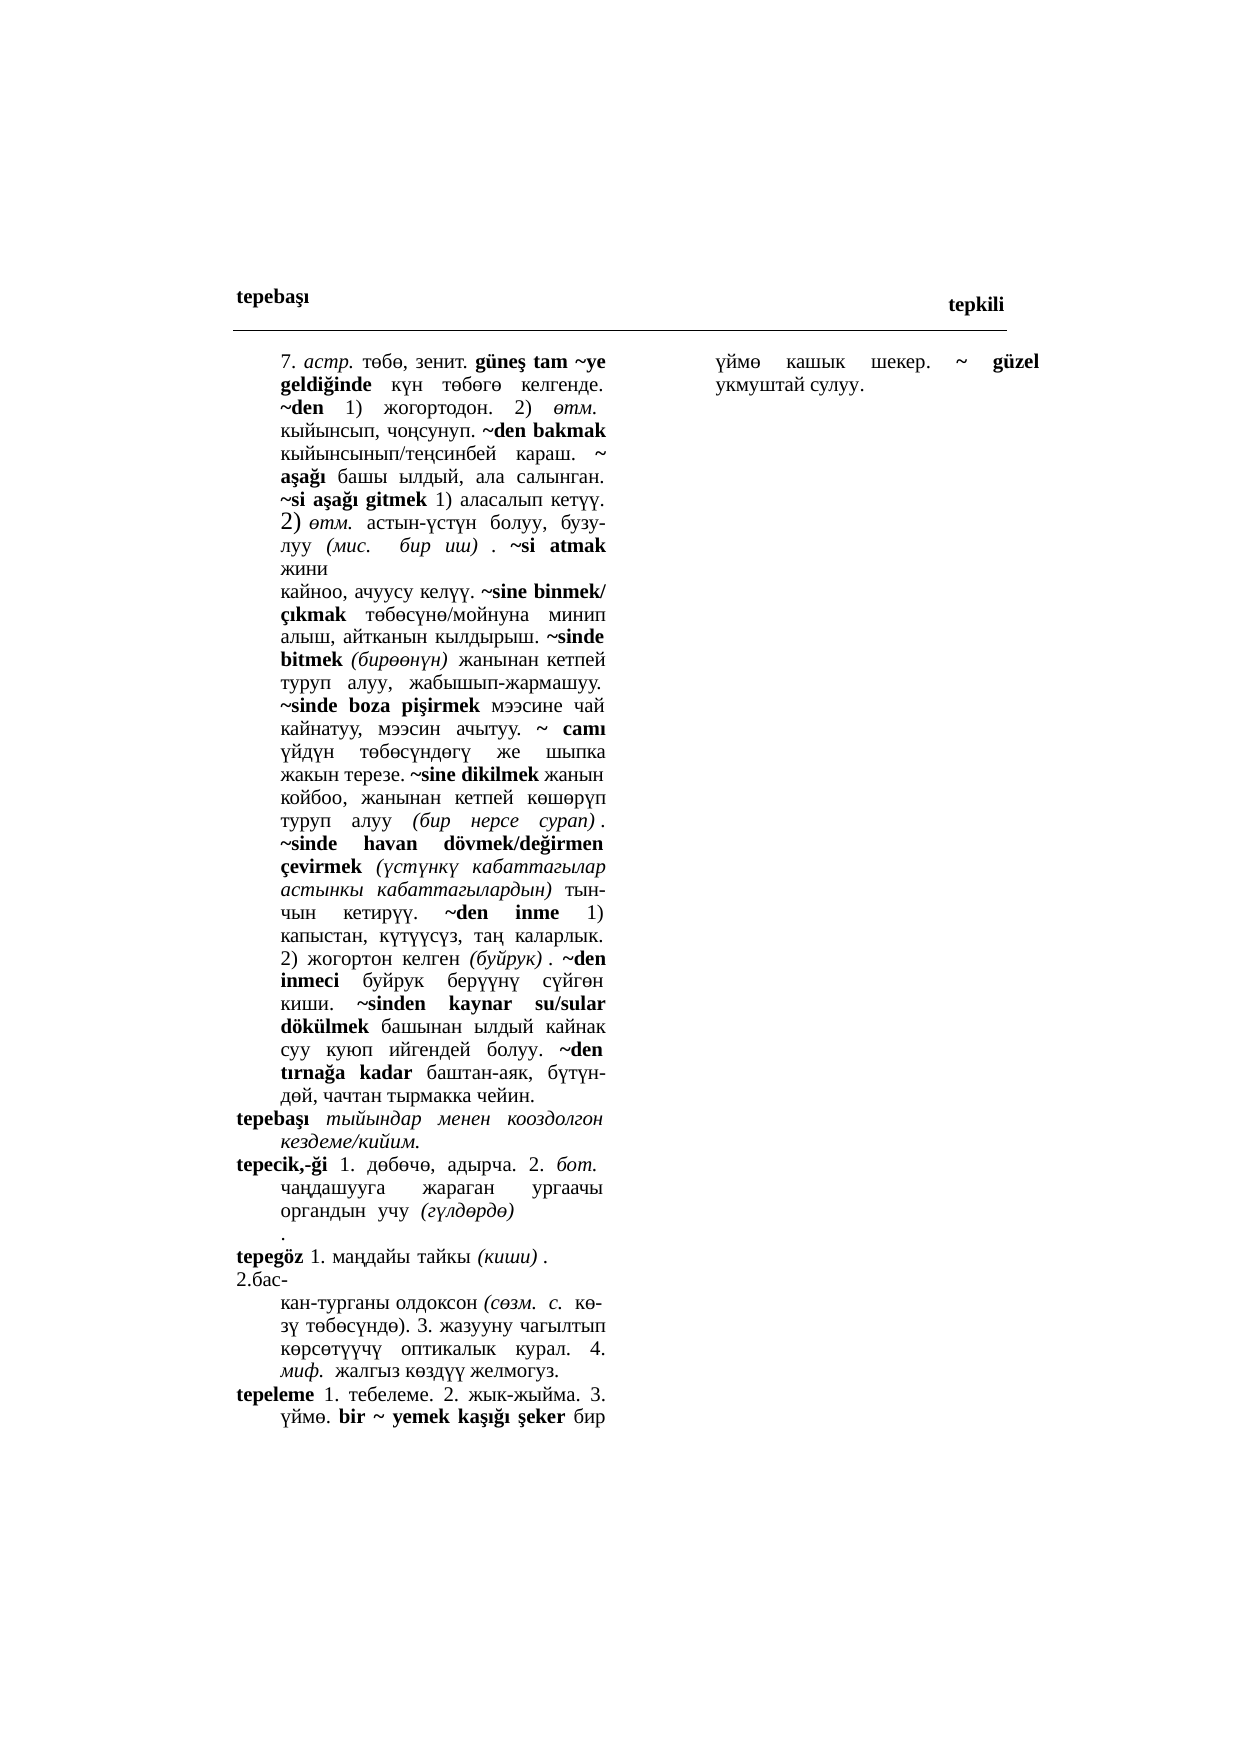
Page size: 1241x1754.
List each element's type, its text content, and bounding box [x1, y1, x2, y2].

text органдын учу (гүлдөрдө) . [280, 1199, 514, 1245]
text 2) жогортон келген (буйрук) . ~den inmeci буйрук берүүнү сүйгөн [280, 947, 606, 992]
text 7. астр. төбө, зенит. güneş tam ~ye geldiğinde күн төбөгө келгенде. [280, 350, 606, 396]
text ~sinde boza pişirmek мээсине чай [280, 694, 606, 717]
text капыстан, күтүүсүз, таң каларлык. [280, 924, 606, 947]
text укмуштай сулуу. [715, 373, 891, 396]
text кан-турганы олдоксон (сөзм. с. кө- [280, 1291, 606, 1314]
text tırnağa kadar баштан-аяк, бүтүн- дөй, чачтан тырмакка чейин. [280, 1061, 606, 1107]
text кайноо, ачуусу келүү. ~sine binmek/ çıkmak төбөсүнө/мойнуна минип алыш, айтканын кылдырыш. ~sinde [280, 580, 606, 648]
text үймө кашык шекер. ~ güzel [671, 350, 1065, 373]
text çevirmek (үстүнкү кабаттагылар астынкы кабаттагылардын) тын- чын кетирүү. ~den inme 1) [280, 855, 606, 924]
text tepkili [887, 292, 1065, 316]
text киши. ~sinden kaynar su/sular dökülmek башынан ылдый кайнак суу куюп ийгендей болуу. ~den [280, 992, 606, 1061]
text ~sinde havan dövmek/değirmen [280, 832, 606, 855]
text кездеме/кийим. [280, 1130, 425, 1153]
text tepebaşı тыйындар менен кооздолгон [236, 1107, 606, 1130]
text tepegöz 1. маңдайы тайкы (киши) . 2.бас- [236, 1245, 606, 1291]
text кыйынсып, чоңсунуп. ~den bakmak кыйынсынып/теңсинбей караш. ~ aşağı башы ылдый, ала салынган. [280, 419, 606, 488]
text койбоо, жанынан кетпей көшөрүп туруп алуу (бир нерсе сурап) . [280, 786, 606, 832]
text зү төбөсүндө). 3. жазууну чагылтып көрсөтүүчү оптикалык курал. 4. миф. жалгыз көздүү желмогуз. [280, 1314, 606, 1382]
text bitmek (бирөөнүн) жанынан кетпей туруп алуу, жабышып-жармашуу. [280, 648, 606, 694]
text ~si aşağı gitmek 1) аласалып кетүү. [280, 488, 606, 511]
text tepecik,-ği 1. дөбөчө, адырча. 2. бот. [236, 1153, 606, 1176]
list өтм. астын-үстүн болуу, бузу- луу (мис. бир иш) . ~si atmak жини [280, 511, 606, 579]
text кайнатуу, мээсин ачытуу. ~ camı үйдүн төбөсүндөгү же шыпка жакын терезе. ~sine dikilmek жанын [280, 717, 606, 786]
text tepebaşı [236, 284, 310, 308]
text ~den 1) жогортодон. 2) өтм. [280, 396, 600, 419]
text чаңдашууга жараган ургаачы [280, 1176, 606, 1199]
text tepeleme 1. тебелеме. 2. жык-жыйма. 3. үймө. bir ~ yemek kaşığı şeker бир [236, 1383, 606, 1428]
